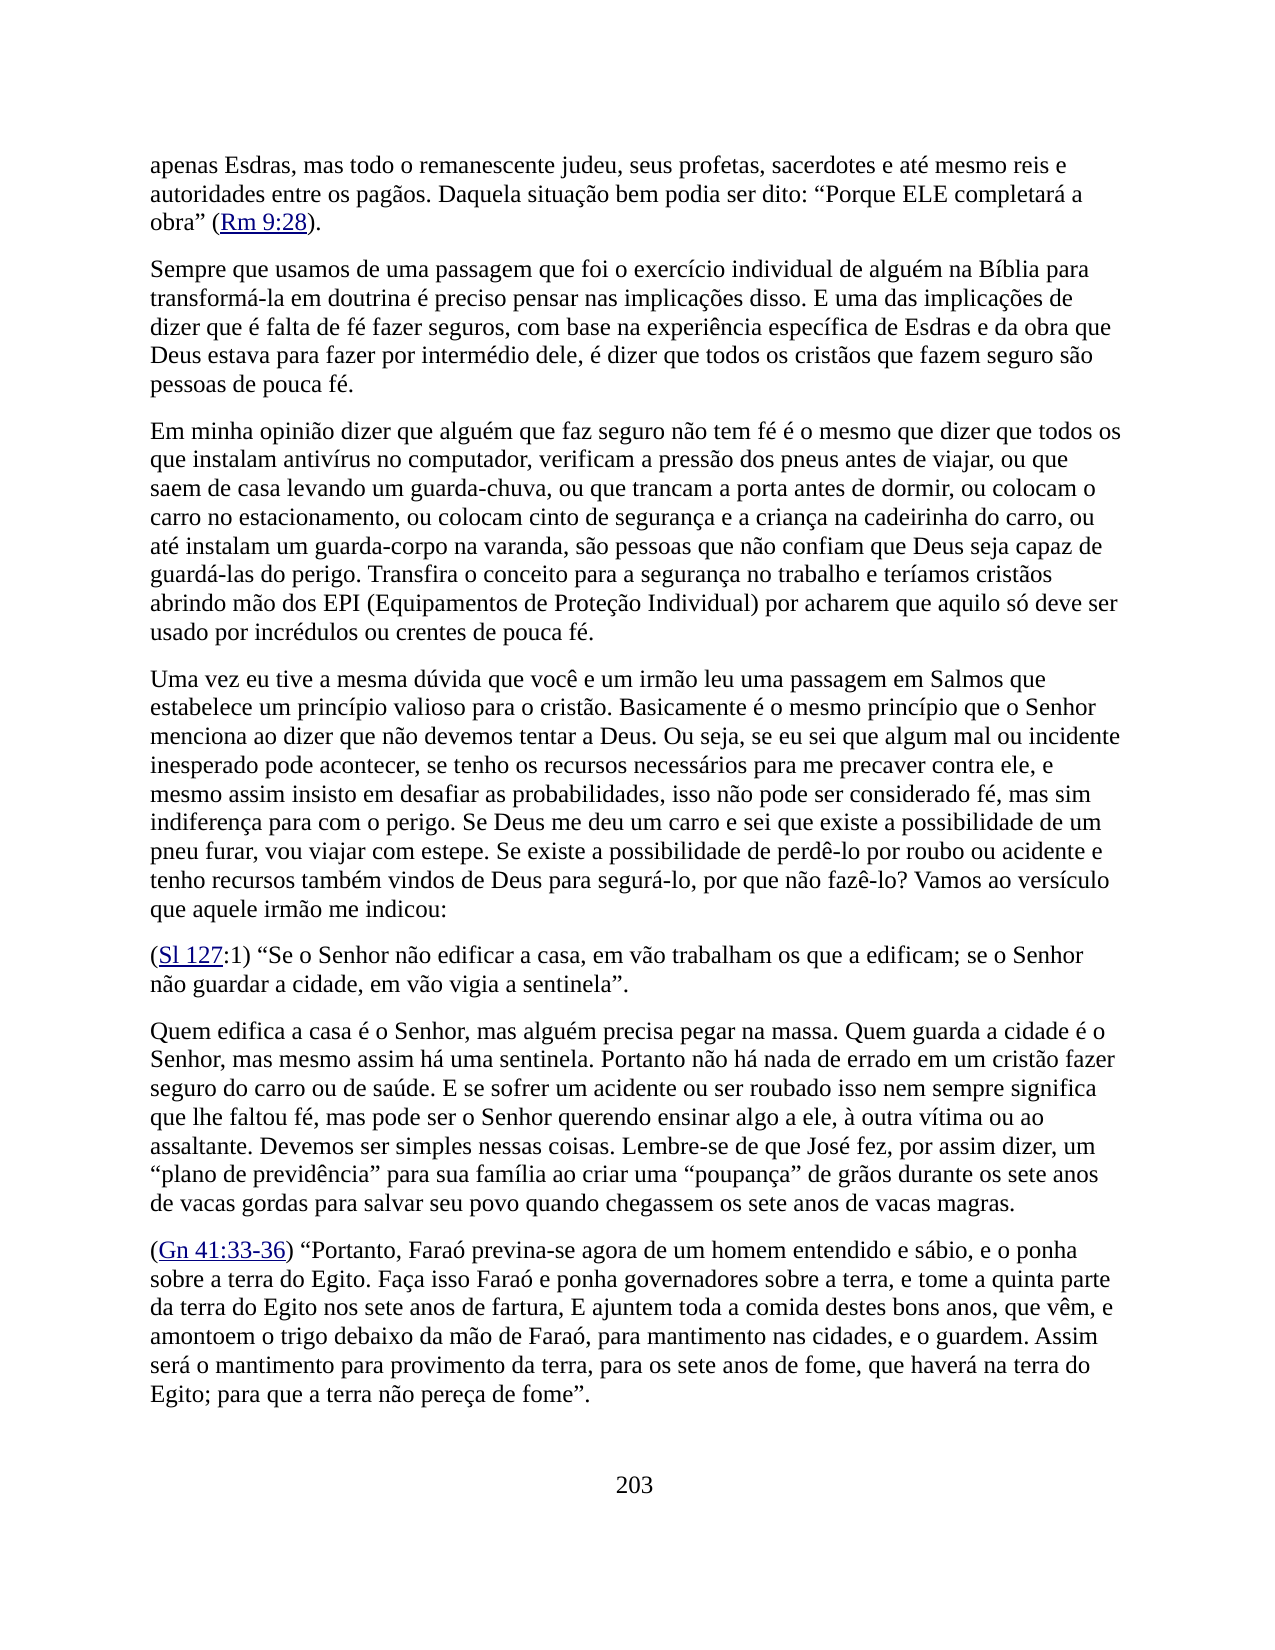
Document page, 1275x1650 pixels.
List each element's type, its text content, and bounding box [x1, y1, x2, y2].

text Sempre que usamos de uma passagem que foi o exercício individual de alguém na Bíblia para transformá-la em doutrina é preciso pensar nas implicações disso. E uma das implicações de dizer que é falta de fé fazer seguros, com base na experiência específica de Esdras e da obra que Deus estava para fazer por intermédio dele, é dizer que todos os cristãos que fazem seguro são pessoas de pouca fé. [150, 254, 1125, 398]
text Uma vez eu tive a mesma dúvida que você e um irmão leu uma passagem em Salmos que estabelece um princípio valioso para o cristão. Basicamente é o mesmo princípio que o Senhor menciona ao dizer que não devemos tentar a Deus. Ou seja, se eu sei que algum mal ou incidente inesperado pode acontecer, se tenho os recursos necessários para me precaver contra ele, e mesmo assim insisto em desafiar as probabilidades, isso não pode ser considerado fé, mas sim indiferença para com o perigo. Se Deus me deu um carro e sei que existe a possibilidade de um pneu furar, vou viajar com estepe. Se existe a possibilidade de perdê-lo por roubo ou acidente e tenho recursos também vindos de Deus para segurá-lo, por que não fazê-lo? Vamos ao versículo que aquele irmão me indicou: [150, 664, 1125, 922]
text (Gn 41:33-36) “Portanto, Faraó previna-se agora de um homem entendido e sábio, e o ponha sobre a terra do Egito. Faça isso Faraó e ponha governadores sobre a terra, e tome a quinta parte da terra do Egito nos sete anos de fartura, E ajuntem toda a comida destes bons anos, que vêm, e amontoem o trigo debaixo da mão de Faraó, para mantimento nas cidades, e o guardem. Assim será o mantimento para provimento da terra, para os sete anos de fome, que haverá na terra do Egito; para que a terra não pereça de fome”. [150, 1235, 1125, 1407]
text apenas Esdras, mas todo o remanescente judeu, seus profetas, sacerdotes e até mesmo reis e autoridades entre os pagãos. Daquela situação bem podia ser dito: “Porque ELE completará a obra” (Rm 9:28). [150, 150, 1125, 236]
text Quem edifica a casa é o Senhor, mas alguém precisa pegar na massa. Quem guarda a cidade é o Senhor, mas mesmo assim há uma sentinela. Portanto não há nada de errado em um cristão fazer seguro do carro ou de saúde. E se sofrer um acidente ou ser roubado isso nem sempre significa que lhe faltou fé, mas pode ser o Senhor querendo ensinar algo a ele, à outra vítima ou ao assaltante. Devemos ser simples nessas coisas. Lembre-se de que José fez, por assim dizer, um “plano de previdência” para sua família ao criar uma “poupança” de grãos durante os sete anos de vacas gordas para salvar seu povo quando chegassem os sete anos de vacas magras. [150, 1016, 1125, 1217]
text Em minha opinião dizer que alguém que faz seguro não tem fé é o mesmo que dizer que todos os que instalam antivírus no computador, verificam a pressão dos pneus antes de viajar, ou que saem de casa levando um guarda-chuva, ou que trancam a porta antes de dormir, ou colocam o carro no estacionamento, ou colocam cinto de segurança e a criança na cadeirinha do carro, ou até instalam um guarda-corpo na varanda, são pessoas que não confiam que Deus seja capaz de guardá-las do perigo. Transfira o conceito para a segurança no trabalho e teríamos cristãos abrindo mão dos EPI (Equipamentos de Proteção Individual) por acharem que aquilo só deve ser usado por incrédulos ou crentes de pouca fé. [150, 416, 1125, 646]
text (Sl 127:1) “Se o Senhor não edificar a casa, em vão trabalham os que a edificam; se o Senhor não guardar a cidade, em vão vigia a sentinela”. [150, 940, 1125, 998]
